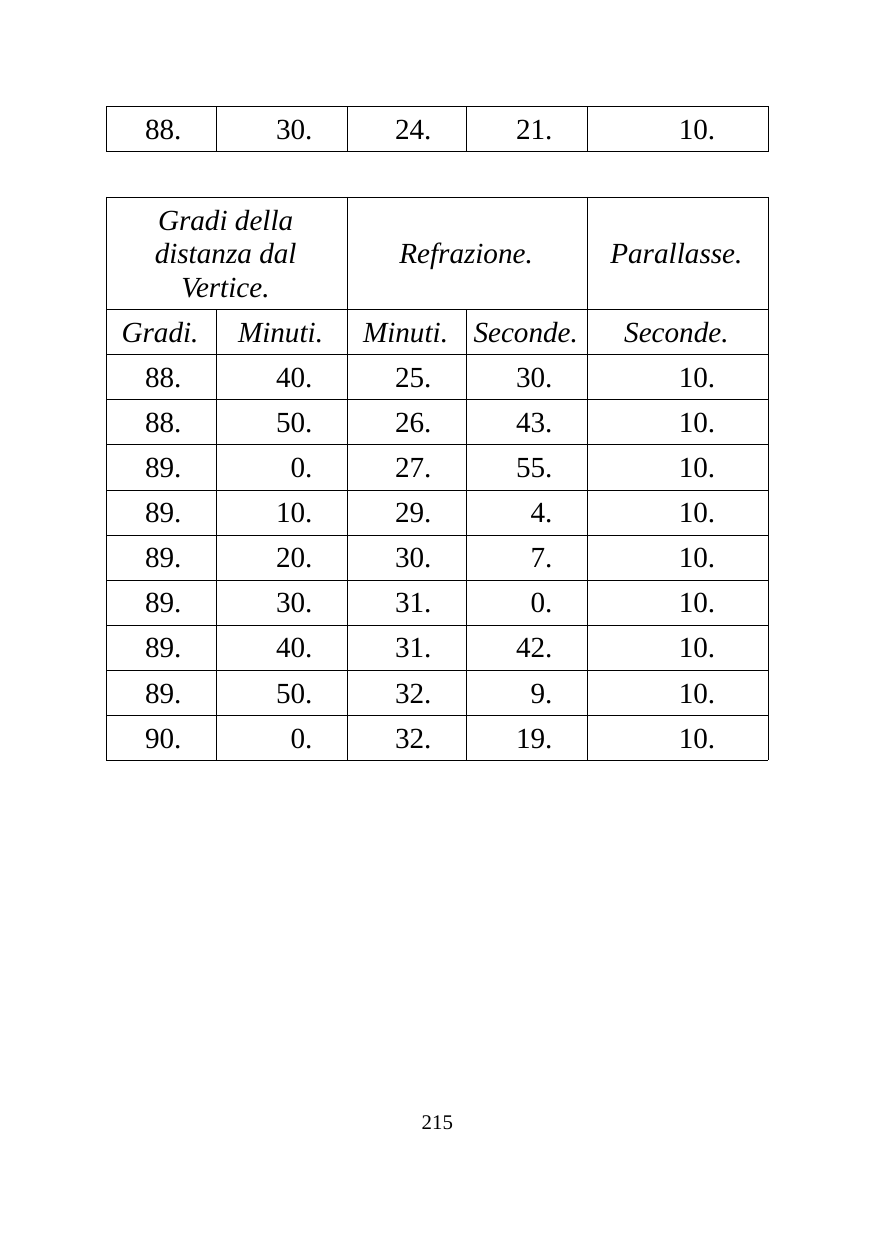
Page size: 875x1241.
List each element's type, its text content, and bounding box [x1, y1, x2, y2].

table_cell 30. [217, 107, 347, 151]
table_cell 90. [107, 716, 216, 760]
table_cell 89. [107, 626, 216, 670]
table_header Refrazione. [348, 198, 587, 309]
table_cell 10. [588, 445, 768, 489]
table_cell 40. [217, 626, 347, 670]
table_cell 10. [588, 491, 768, 534]
table_cell 10. [217, 491, 347, 534]
table_cell 10. [588, 355, 768, 399]
table_cell 31. [348, 581, 466, 625]
table_cell 4. [467, 491, 587, 534]
table_cell 55. [467, 445, 587, 489]
table_header Parallasse. [588, 198, 768, 309]
table_cell 89. [107, 491, 216, 534]
table_cell 10. [588, 581, 768, 625]
table_cell 89. [107, 445, 216, 489]
table_cell Seconde. [588, 310, 768, 354]
table_cell 89. [107, 671, 216, 715]
table_cell 0. [217, 716, 347, 760]
table_cell 88. [107, 355, 216, 399]
table_cell 19. [467, 716, 587, 760]
table_cell 30. [467, 355, 587, 399]
table_cell 10. [588, 626, 768, 670]
table_cell 25. [348, 355, 466, 399]
table_cell 50. [217, 671, 347, 715]
table_cell 10. [588, 107, 768, 151]
table_header Gradi della distanza dal Vertice. [107, 198, 347, 309]
table_cell 20. [217, 536, 347, 580]
table_cell 42. [467, 626, 587, 670]
table_cell 7. [467, 536, 587, 580]
table_cell 10. [588, 536, 768, 580]
table_cell 21. [467, 107, 587, 151]
table_cell Minuti. [217, 310, 347, 354]
table_cell 10. [588, 400, 768, 444]
table_cell 89. [107, 536, 216, 580]
table_cell Seconde. [467, 310, 587, 354]
table_cell 89. [107, 581, 216, 625]
table_cell 27. [348, 445, 466, 489]
table_cell 10. [588, 671, 768, 715]
table_cell 29. [348, 491, 466, 534]
table_cell 31. [348, 626, 466, 670]
table_cell 0. [217, 445, 347, 489]
table_cell 88. [107, 107, 216, 151]
table_cell 40. [217, 355, 347, 399]
table_cell Minuti. [348, 310, 466, 354]
table_cell Gradi. [107, 310, 216, 354]
table_cell 26. [348, 400, 466, 444]
table_cell 9. [467, 671, 587, 715]
table_cell 88. [107, 400, 216, 444]
table_cell 24. [348, 107, 466, 151]
table_cell 50. [217, 400, 347, 444]
table_cell 10. [588, 716, 768, 760]
table_cell 30. [217, 581, 347, 625]
table_cell 32. [348, 671, 466, 715]
table_cell 43. [467, 400, 587, 444]
table_cell 0. [467, 581, 587, 625]
table_cell 30. [348, 536, 466, 580]
table_cell 32. [348, 716, 466, 760]
